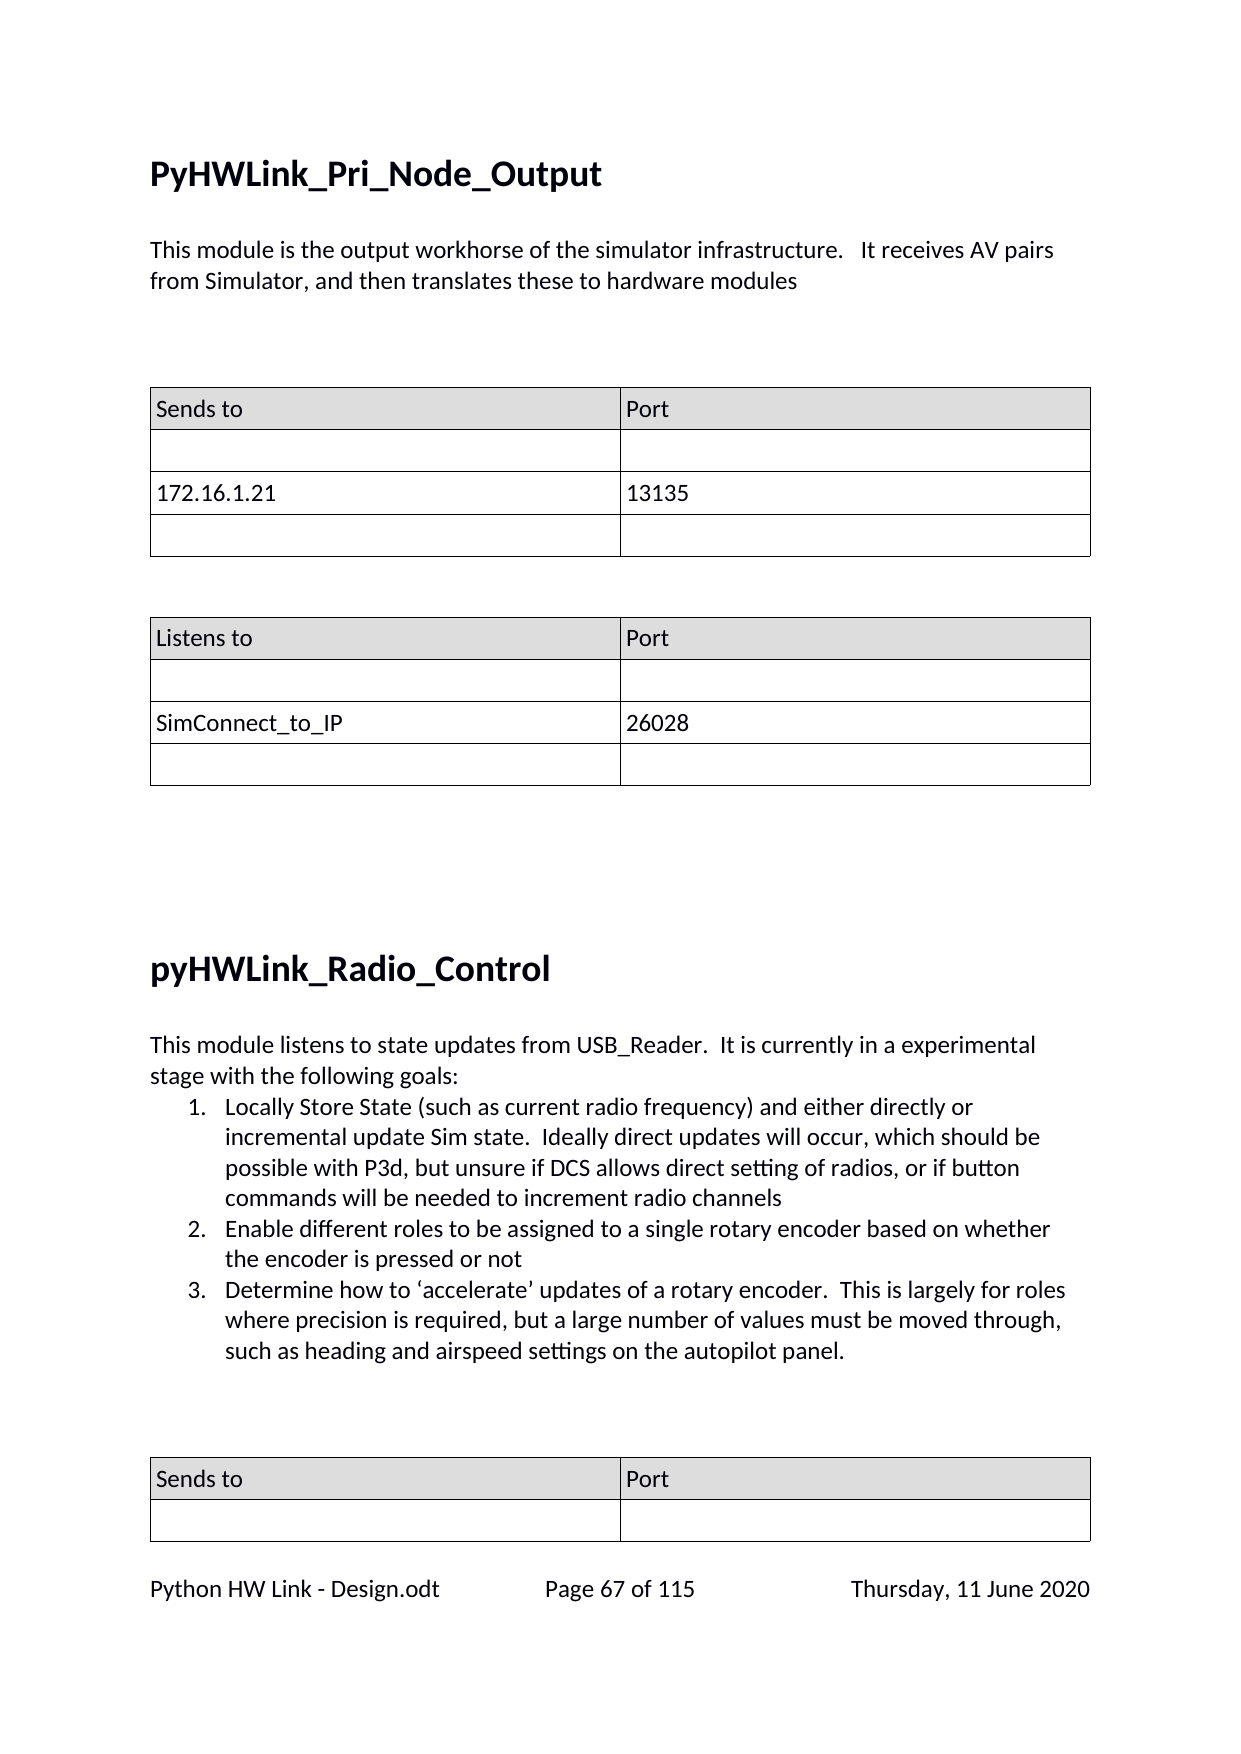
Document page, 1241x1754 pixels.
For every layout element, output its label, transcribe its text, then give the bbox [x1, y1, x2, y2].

table_header Sends to [151, 1458, 620, 1499]
table_header Port [621, 618, 1090, 659]
table_cell [151, 1500, 620, 1541]
table_cell 172.16.1.21 [151, 472, 620, 513]
table_cell [621, 430, 1090, 471]
table_header Sends to [151, 388, 620, 429]
table_cell [621, 744, 1090, 785]
table_cell 26028 [621, 702, 1090, 743]
subtitle pyHWLink_Radio_Control [150, 945, 1090, 991]
table_header Port [621, 1458, 1090, 1499]
table_cell [151, 515, 620, 556]
table_cell [151, 660, 620, 701]
text This module is the output workhorse of the simulator infrastructure. It receives AV pairs from Simulator, and then translates these to hardware modules [150, 235, 1090, 296]
table_cell [621, 515, 1090, 556]
table_cell [621, 1500, 1090, 1541]
table_cell 13135 [621, 472, 1090, 513]
table_header Listens to [151, 618, 620, 659]
table_cell SimConnect_to_IP [151, 702, 620, 743]
table_header Port [621, 388, 1090, 429]
table_cell [151, 744, 620, 785]
list Determine how to ‘accelerate’ updates of a rotary encoder. This is largely for roles where precision is required, but a large number of values must be moved through, such as heading and airspeed settings on the autopilot panel. [187, 1274, 1090, 1365]
table_cell [151, 430, 620, 471]
list Locally Store State (such as current radio frequency) and either directly or incremental update Sim state. Ideally direct updates will occur, which should be possible with P3d, but unsure if DCS allows direct setting of radios, or if button commands will be needed to increment radio channels [187, 1091, 1090, 1213]
list Enable different roles to be assigned to a single rotary encoder based on whether the encoder is pressed or not [187, 1213, 1090, 1274]
subtitle PyHWLink_Pri_Node_Output [150, 150, 1090, 196]
table_cell [621, 660, 1090, 701]
text This module listens to state updates from USB_Reader. It is currently in a experimental stage with the following goals: [150, 1029, 1090, 1091]
